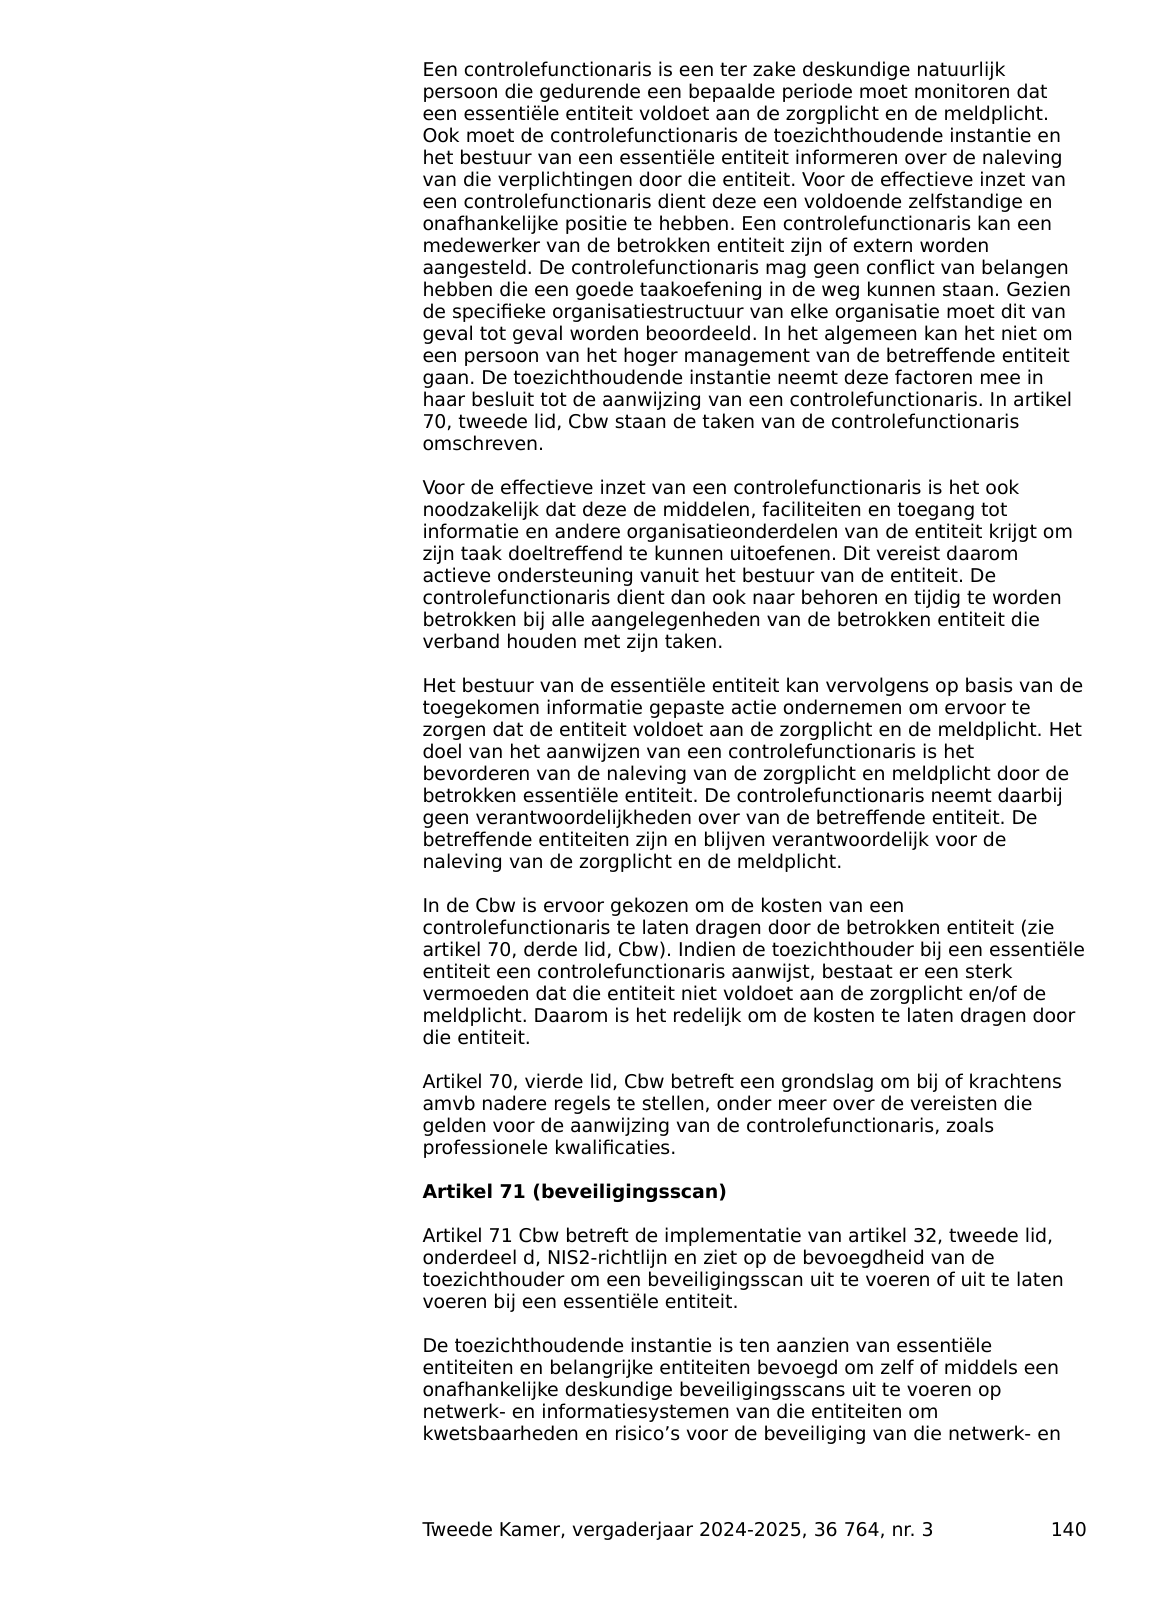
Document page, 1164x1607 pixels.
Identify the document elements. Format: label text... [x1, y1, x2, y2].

text Artikel 71 Cbw betreft de implementatie van artikel 32, tweede lid, onderdeel d, NIS2-richtlijn en ziet op de bevoegdheid van de toezichthouder om een beveiligingsscan uit te voeren of uit te laten voeren bij een essentiële entiteit. [422, 1225, 1087, 1313]
text In de Cbw is ervoor gekozen om de kosten van een controlefunctionaris te laten dragen door de betrokken entiteit (zie artikel 70, derde lid, Cbw). Indien de toezichthouder bij een essentiële entiteit een controlefunctionaris aanwijst, bestaat er een sterk vermoeden dat die entiteit niet voldoet aan de zorgplicht en/of de meldplicht. Daarom is het redelijk om de kosten te laten dragen door die entiteit. [422, 895, 1087, 1049]
text Een controlefunctionaris is een ter zake deskundige natuurlijk persoon die gedurende een bepaalde periode moet monitoren dat een essentiële entiteit voldoet aan de zorgplicht en de meldplicht. Ook moet de controlefunctionaris de toezichthoudende instantie en het bestuur van een essentiële entiteit informeren over de naleving van die verplichtingen door die entiteit. Voor de effectieve inzet van een controlefunctionaris dient deze een voldoende zelfstandige en onafhankelijke positie te hebben. Een controlefunctionaris kan een medewerker van de betrokken entiteit zijn of extern worden aangesteld. De controlefunctionaris mag geen conflict van belangen hebben die een goede taakoefening in de weg kunnen staan. Gezien de specifieke organisatiestructuur van elke organisatie moet dit van geval tot geval worden beoordeeld. In het algemeen kan het niet om een persoon van het hoger management van de betreffende entiteit gaan. De toezichthoudende instantie neemt deze factoren mee in haar besluit tot de aanwijzing van een controlefunctionaris. In artikel 70, tweede lid, Cbw staan de taken van de controlefunctionaris omschreven. [422, 59, 1087, 455]
subtitle Artikel 71 (beveiligingsscan) [422, 1181, 1087, 1203]
text Het bestuur van de essentiële entiteit kan vervolgens op basis van de toegekomen informatie gepaste actie ondernemen om ervoor te zorgen dat de entiteit voldoet aan de zorgplicht en de meldplicht. Het doel van het aanwijzen van een controlefunctionaris is het bevorderen van de naleving van de zorgplicht en meldplicht door de betrokken essentiële entiteit. De controlefunctionaris neemt daarbij geen verantwoordelijkheden over van de betreffende entiteit. De betreffende entiteiten zijn en blijven verantwoordelijk voor de naleving van de zorgplicht en de meldplicht. [422, 675, 1087, 873]
text De toezichthoudende instantie is ten aanzien van essentiële entiteiten en belangrijke entiteiten bevoegd om zelf of middels een onafhankelijke deskundige beveiligingsscans uit te voeren op netwerk- en informatiesystemen van die entiteiten om kwetsbaarheden en risico’s voor de beveiliging van die netwerk- en [422, 1335, 1087, 1445]
text Voor de effectieve inzet van een controlefunctionaris is het ook noodzakelijk dat deze de middelen, faciliteiten en toegang tot informatie en andere organisatieonderdelen van de entiteit krijgt om zijn taak doeltreffend te kunnen uitoefenen. Dit vereist daarom actieve ondersteuning vanuit het bestuur van de entiteit. De controlefunctionaris dient dan ook naar behoren en tijdig te worden betrokken bij alle aangelegenheden van de betrokken entiteit die verband houden met zijn taken. [422, 477, 1087, 653]
text Artikel 70, vierde lid, Cbw betreft een grondslag om bij of krachtens amvb nadere regels te stellen, onder meer over de vereisten die gelden voor de aanwijzing van de controlefunctionaris, zoals professionele kwalificaties. [422, 1071, 1087, 1159]
